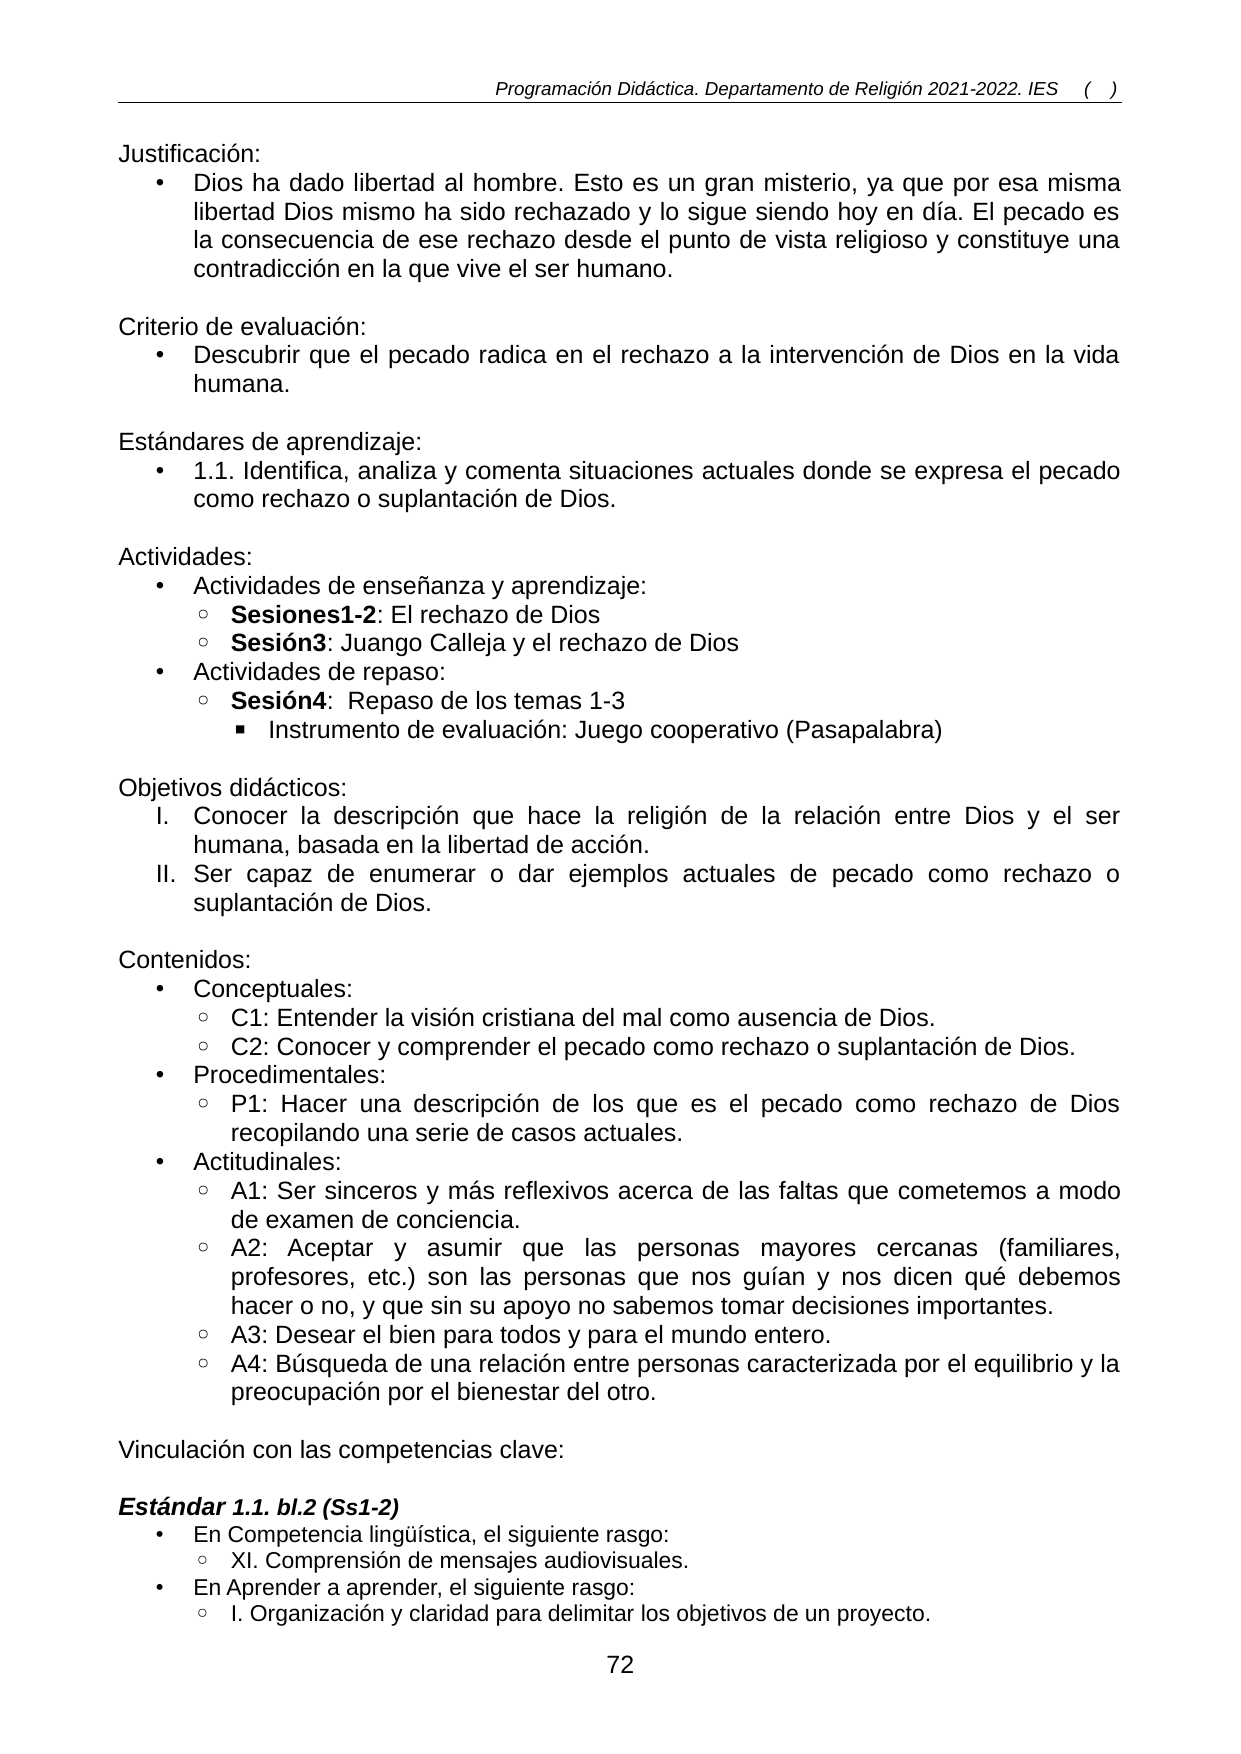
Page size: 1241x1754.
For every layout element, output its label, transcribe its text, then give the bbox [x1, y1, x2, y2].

text Vinculación con las competencias clave: [118, 1435, 1122, 1464]
text Objetivos didácticos: [118, 773, 1122, 801]
text Contenidos: [118, 945, 1122, 974]
list Descubrir que el pecado radica en el rechazo a la intervención de Dios en la vida humana. [156, 341, 1122, 398]
list Procedimentales: [156, 1060, 1122, 1089]
list Conocer la descripción que hace la religión de la relación entre Dios y el ser humana, basada en la libertad de acción. [156, 801, 1122, 859]
list Instrumento de evaluación: Juego cooperativo (Pasapalabra) [231, 715, 1122, 744]
list Ser capaz de enumerar o dar ejemplos actuales de pecado como rechazo o suplantación de Dios. [156, 859, 1122, 916]
list Dios ha dado libertad al hombre. Esto es un gran misterio, ya que por esa misma libertad Dios mismo ha sido rechazado y lo sigue siendo hoy en día. El pecado es la consecuencia de ese rechazo desde el punto de vista religioso y constituye una contradicción en la que vive el ser humano. [156, 168, 1122, 283]
list A3: Desear el bien para todos y para el mundo entero. [193, 1320, 1122, 1348]
list A4: Búsqueda de una relación entre personas caracterizada por el equilibrio y la preocupación por el bienestar del otro. [193, 1348, 1122, 1406]
list Actitudinales: [156, 1147, 1122, 1176]
list P1: Hacer una descripción de los que es el pecado como rechazo de Dios recopilando una serie de casos actuales. [193, 1089, 1122, 1147]
list C1: Entender la visión cristiana del mal como ausencia de Dios. [193, 1003, 1122, 1032]
text Justificación: [118, 139, 1122, 168]
text Actividades: [118, 542, 1122, 571]
list Conceptuales: [156, 974, 1122, 1003]
list En Competencia lingüística, el siguiente rasgo: [156, 1521, 1122, 1547]
list Sesión4: Repaso de los temas 1-3 [193, 686, 1122, 715]
list En Aprender a aprender, el siguiente rasgo: [156, 1574, 1122, 1600]
list A2: Aceptar y asumir que las personas mayores cercanas (familiares, profesores, etc.) son las personas que nos guían y nos dicen qué debemos hacer o no, y que sin su apoyo no sabemos tomar decisiones importantes. [193, 1233, 1122, 1320]
list I. Organización y claridad para delimitar los objetivos de un proyecto. [193, 1600, 1122, 1627]
text Estándares de aprendizaje: [118, 427, 1122, 456]
list 1.1. Identifica, analiza y comenta situaciones actuales donde se expresa el pecado como rechazo o suplantación de Dios. [156, 456, 1122, 513]
list XI. Comprensión de mensajes audiovisuales. [193, 1547, 1122, 1574]
text Criterio de evaluación: [118, 312, 1122, 341]
list C2: Conocer y comprender el pecado como rechazo o suplantación de Dios. [193, 1032, 1122, 1060]
list Actividades de repaso: [156, 657, 1122, 686]
list Actividades de enseñanza y aprendizaje: [156, 571, 1122, 599]
list Sesiones1-2: El rechazo de Dios [193, 599, 1122, 628]
list A1: Ser sinceros y más reflexivos acerca de las faltas que cometemos a modo de examen de conciencia. [193, 1176, 1122, 1233]
text Estándar 1.1. bl.2 (Ss1-2) [118, 1492, 1122, 1521]
list Sesión3: Juango Calleja y el rechazo de Dios [193, 628, 1122, 657]
